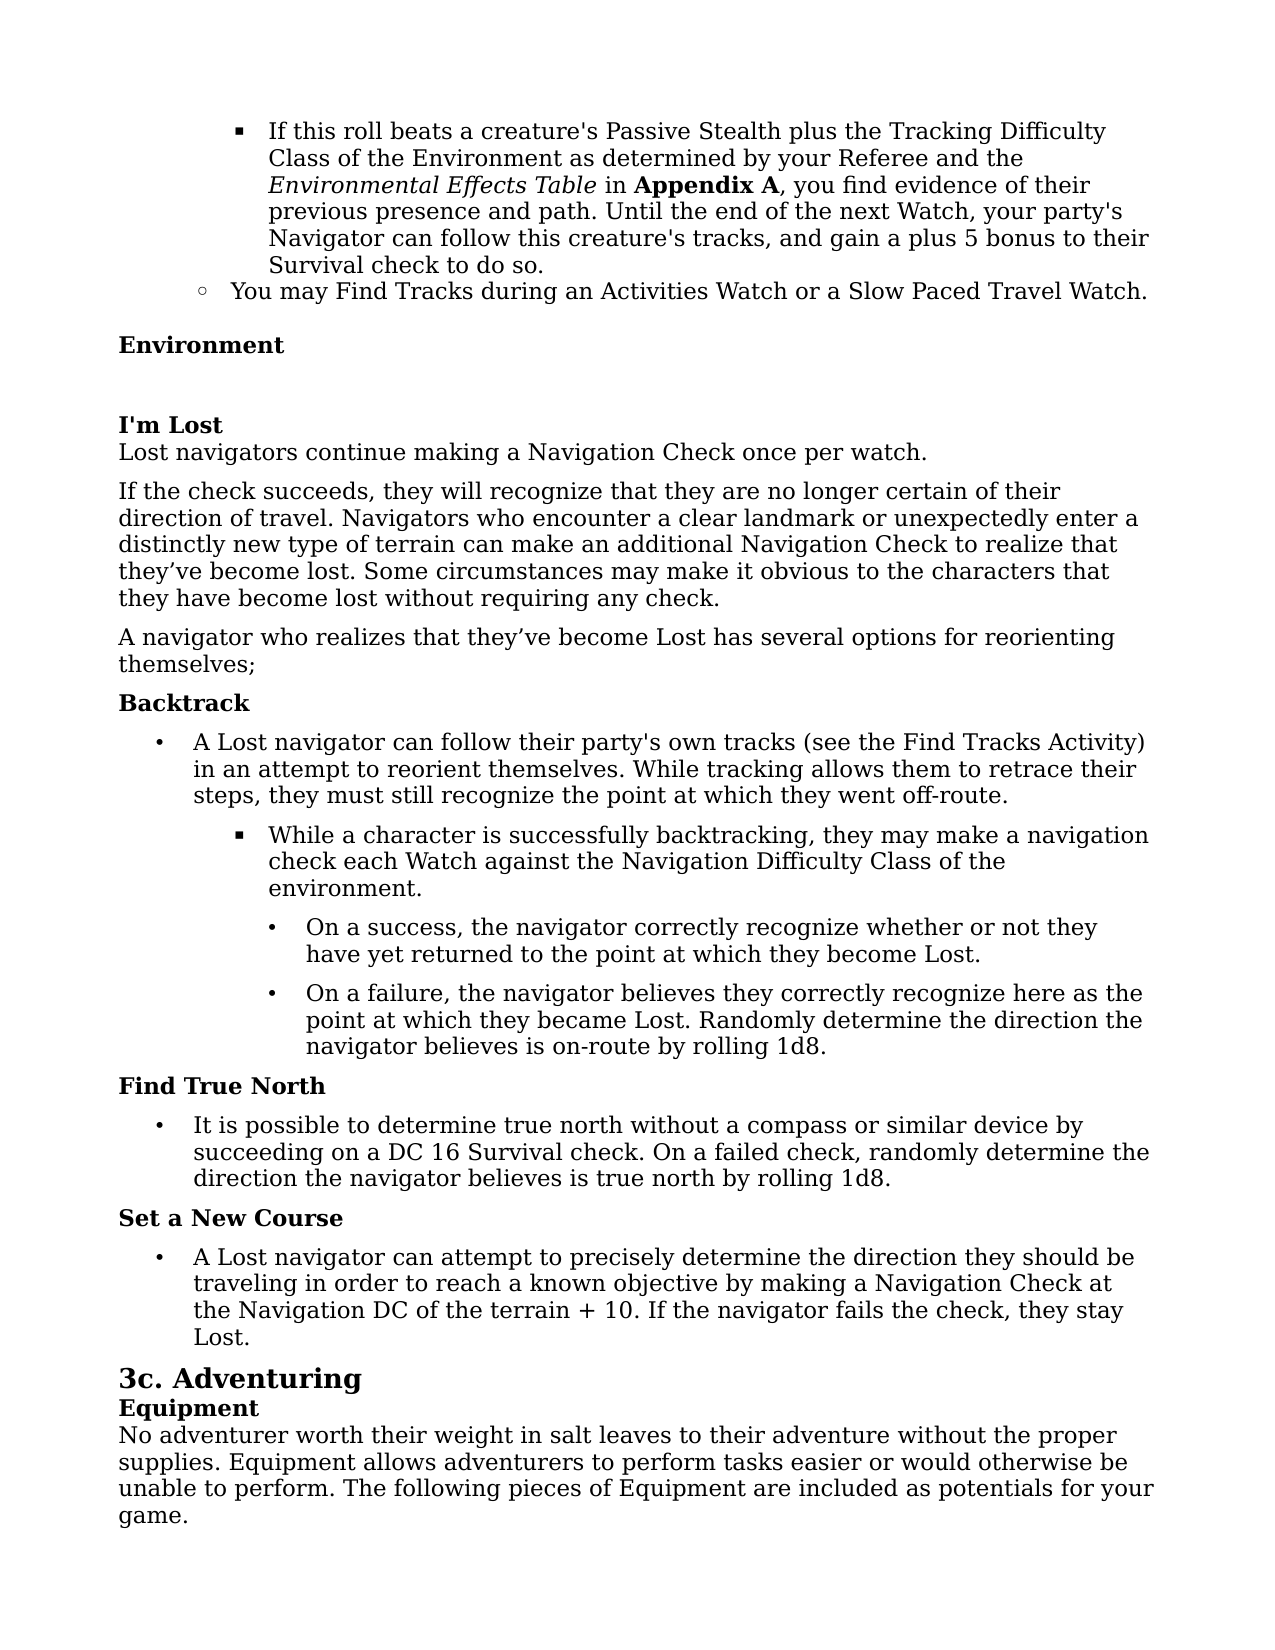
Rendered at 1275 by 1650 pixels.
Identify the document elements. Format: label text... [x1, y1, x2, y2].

list On a success, the navigator correctly recognize whether or not they have yet returned to the point at which they become Lost. [268, 914, 1157, 968]
text Equipment [118, 1395, 1157, 1422]
list While a character is successfully backtracking, they may make a navigation check each Watch against the Navigation Difficulty Class of the environment. [231, 822, 1157, 902]
text Environment [118, 332, 1157, 359]
list A Lost navigator can follow their party's own tracks (see the Find Tracks Activity) in an attempt to reorient themselves. While tracking allows them to retrace their steps, they must still recognize the point at which they went off-route. [156, 729, 1157, 809]
list A Lost navigator can attempt to precisely determine the direction they should be traveling in order to reach a known objective by making a Navigation Check at the Navigation DC of the terrain + 10. If the navigator fails the check, they stay Lost. [156, 1244, 1157, 1351]
text I'm Lost [118, 412, 1157, 439]
text 3c. Adventuring [118, 1363, 1157, 1395]
list It is possible to determine true north without a compass or similar device by succeeding on a DC 16 Survival check. On a failed check, randomly determine the direction the navigator believes is true north by rolling 1d8. [156, 1112, 1157, 1192]
text No adventurer worth their weight in salt leaves to their adventure without the proper supplies. Equipment allows adventurers to perform tasks easier or would otherwise be unable to perform. The following pieces of Equipment are included as potentials for your game. [118, 1422, 1157, 1529]
text Lost navigators continue making a Navigation Check once per watch. [118, 439, 1157, 466]
text If the check succeeds, they will recognize that they are no longer certain of their direction of travel. Navigators who encounter a clear landmark or unexpectedly enter a distinctly new type of terrain can make an additional Navigation Check to realize that they’ve become lost. Some circumstances may make it obvious to the characters that they have become lost without requiring any check. [118, 478, 1157, 612]
text Find True North [118, 1073, 1157, 1099]
text Backtrack [118, 690, 1157, 717]
text A navigator who realizes that they’ve become Lost has several options for reorienting themselves; [118, 624, 1157, 677]
list If this roll beats a creature's Passive Stealth plus the Tracking Difficulty Class of the Environment as determined by your Referee and the Environmental Effects Table in Appendix A, you find evidence of their previous presence and path. Until the end of the next Watch, your party's Navigator can follow this creature's tracks, and gain a plus 5 bonus to their Survival check to do so. [231, 118, 1157, 278]
list On a failure, the navigator believes they correctly recognize here as the point at which they became Lost. Randomly determine the direction the navigator believes is on-route by rolling 1d8. [268, 980, 1157, 1060]
text Set a New Course [118, 1204, 1157, 1231]
list You may Find Tracks during an Activities Watch or a Slow Paced Travel Watch. [193, 278, 1157, 305]
